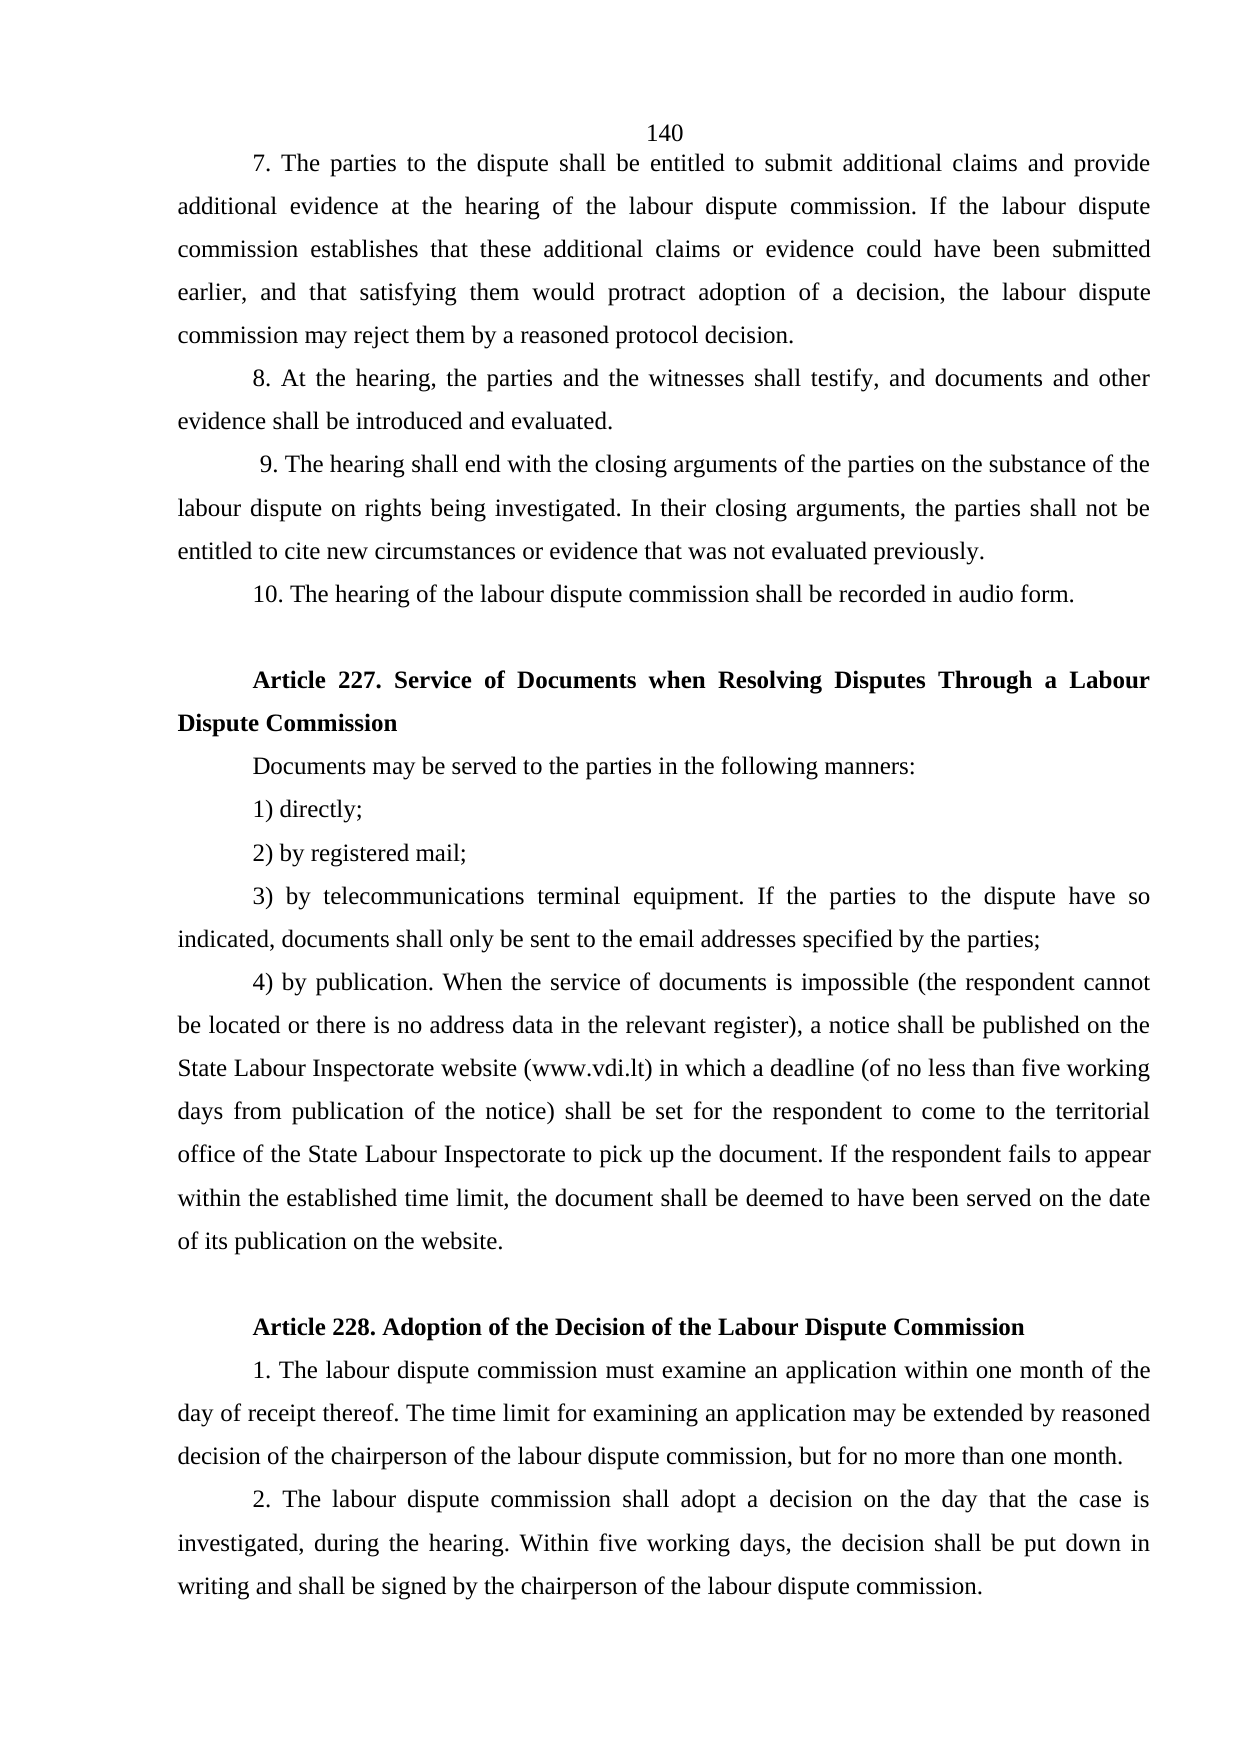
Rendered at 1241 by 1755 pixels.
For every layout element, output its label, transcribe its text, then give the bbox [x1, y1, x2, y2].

text Article 227. Service of Documents when Resolving Disputes Through a Labour Dispute Commission [177, 665, 1152, 737]
text 8. At the hearing, the parties and the witnesses shall testify, and documents and other evidence shall be introduced and evaluated. [177, 363, 1152, 435]
text 10. The hearing of the labour dispute commission shall be recorded in audio form. [177, 579, 1152, 608]
text 2) by registered mail; [177, 838, 1152, 866]
text Article 228. Adoption of the Decision of the Labour Dispute Commission [177, 1312, 1152, 1341]
text 2. The labour dispute commission shall adopt a decision on the day that the case is investigated, during the hearing. Within five working days, the decision shall be put down in writing and shall be signed by the chairperson of the labour dispute commission. [177, 1484, 1152, 1599]
text Documents may be served to the parties in the following manners: [177, 751, 1152, 780]
text 4) by publication. When the service of documents is impossible (the respondent cannot be located or there is no address data in the relevant register), a notice shall be published on the State Labour Inspectorate website (www.vdi.lt) in which a deadline (of no less than five working days from publication of the notice) shall be set for the respondent to come to the territorial office of the State Labour Inspectorate to pick up the document. If the respondent fails to appear within the established time limit, the document shall be deemed to have been served on the date of its publication on the website. [177, 967, 1152, 1254]
text 3) by telecommunications terminal equipment. If the parties to the dispute have so indicated, documents shall only be sent to the email addresses specified by the parties; [177, 881, 1152, 953]
text 1) directly; [177, 794, 1152, 823]
text 9. The hearing shall end with the closing arguments of the parties on the substance of the labour dispute on rights being investigated. In their closing arguments, the parties shall not be entitled to cite new circumstances or evidence that was not evaluated previously. [177, 449, 1152, 564]
text 7. The parties to the dispute shall be entitled to submit additional claims and provide additional evidence at the hearing of the labour dispute commission. If the labour dispute commission establishes that these additional claims or evidence could have been submitted earlier, and that satisfying them would protract adoption of a decision, the labour dispute commission may reject them by a reasoned protocol decision. [177, 148, 1152, 349]
text 1. The labour dispute commission must examine an application within one month of the day of receipt thereof. The time limit for examining an application may be extended by reasoned decision of the chairperson of the labour dispute commission, but for no more than one month. [177, 1355, 1152, 1470]
